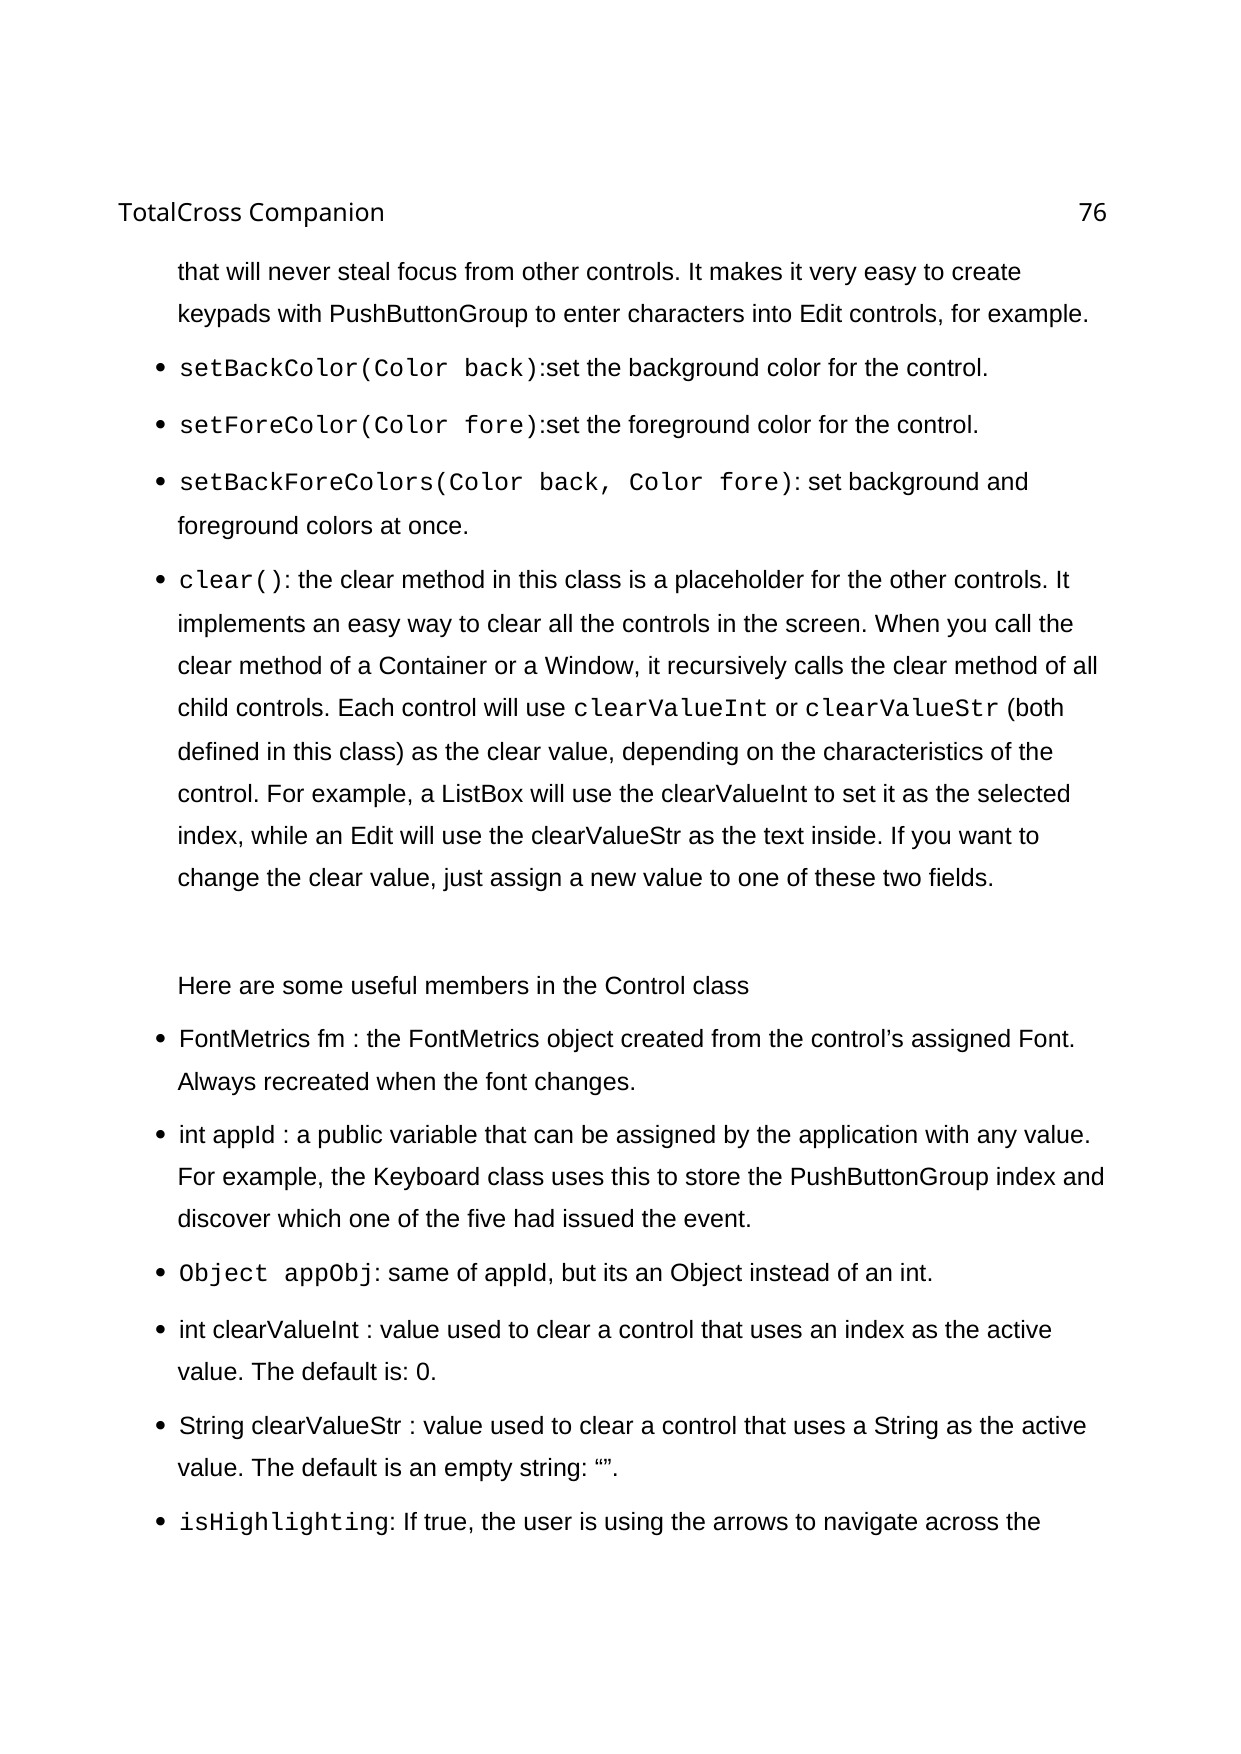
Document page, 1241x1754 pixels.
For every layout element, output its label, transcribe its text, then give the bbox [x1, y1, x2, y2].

list isHighlighting: If true, the user is using the arrows to navigate across the [156, 1508, 1122, 1538]
text Here are some useful members in the Control class [118, 972, 1122, 999]
list setBackColor(Color back):set the background color for the control. [156, 354, 1122, 384]
list that will never steal focus from other controls. It makes it very easy to create keypads with PushButtonGroup to enter characters into Edit controls, for example. [156, 258, 1122, 328]
list setBackForeColors(Color back, Color fore): set background and foreground colors at once. [156, 468, 1122, 540]
list int clearValueInt : value used to clear a control that uses an index as the active value. The default is: 0. [156, 1316, 1122, 1386]
list int appId : a public variable that can be assigned by the application with any value. For example, the Keyboard class uses this to store the PushButtonGroup index and discover which one of the five had issued the event. [156, 1121, 1122, 1233]
list Object appObj: same of appId, but its an Object instead of an int. [156, 1259, 1122, 1289]
list String clearValueStr : value used to clear a control that uses a String as the active value. The default is an empty string: “”. [156, 1412, 1122, 1482]
list FontMetrics fm : the FontMetrics object created from the control’s assigned Font. Always recreated when the font changes. [156, 1025, 1122, 1095]
list setForeColor(Color fore):set the foreground color for the control. [156, 411, 1122, 441]
list clear(): the clear method in this class is a placeholder for the other controls. It implements an easy way to clear all the controls in the screen. When you call the clear method of a Container or a Window, it recursively calls the clear method of all child controls. Each control will use clearValueInt or clearValueStr (both defined in this class) as the clear value, depending on the characteristics of the control. For example, a ListBox will use the clearValueInt to set it as the selected index, while an Edit will use the clearValueStr as the text inside. If you want to change the clear value, just assign a new value to one of these two fields. [156, 566, 1122, 892]
